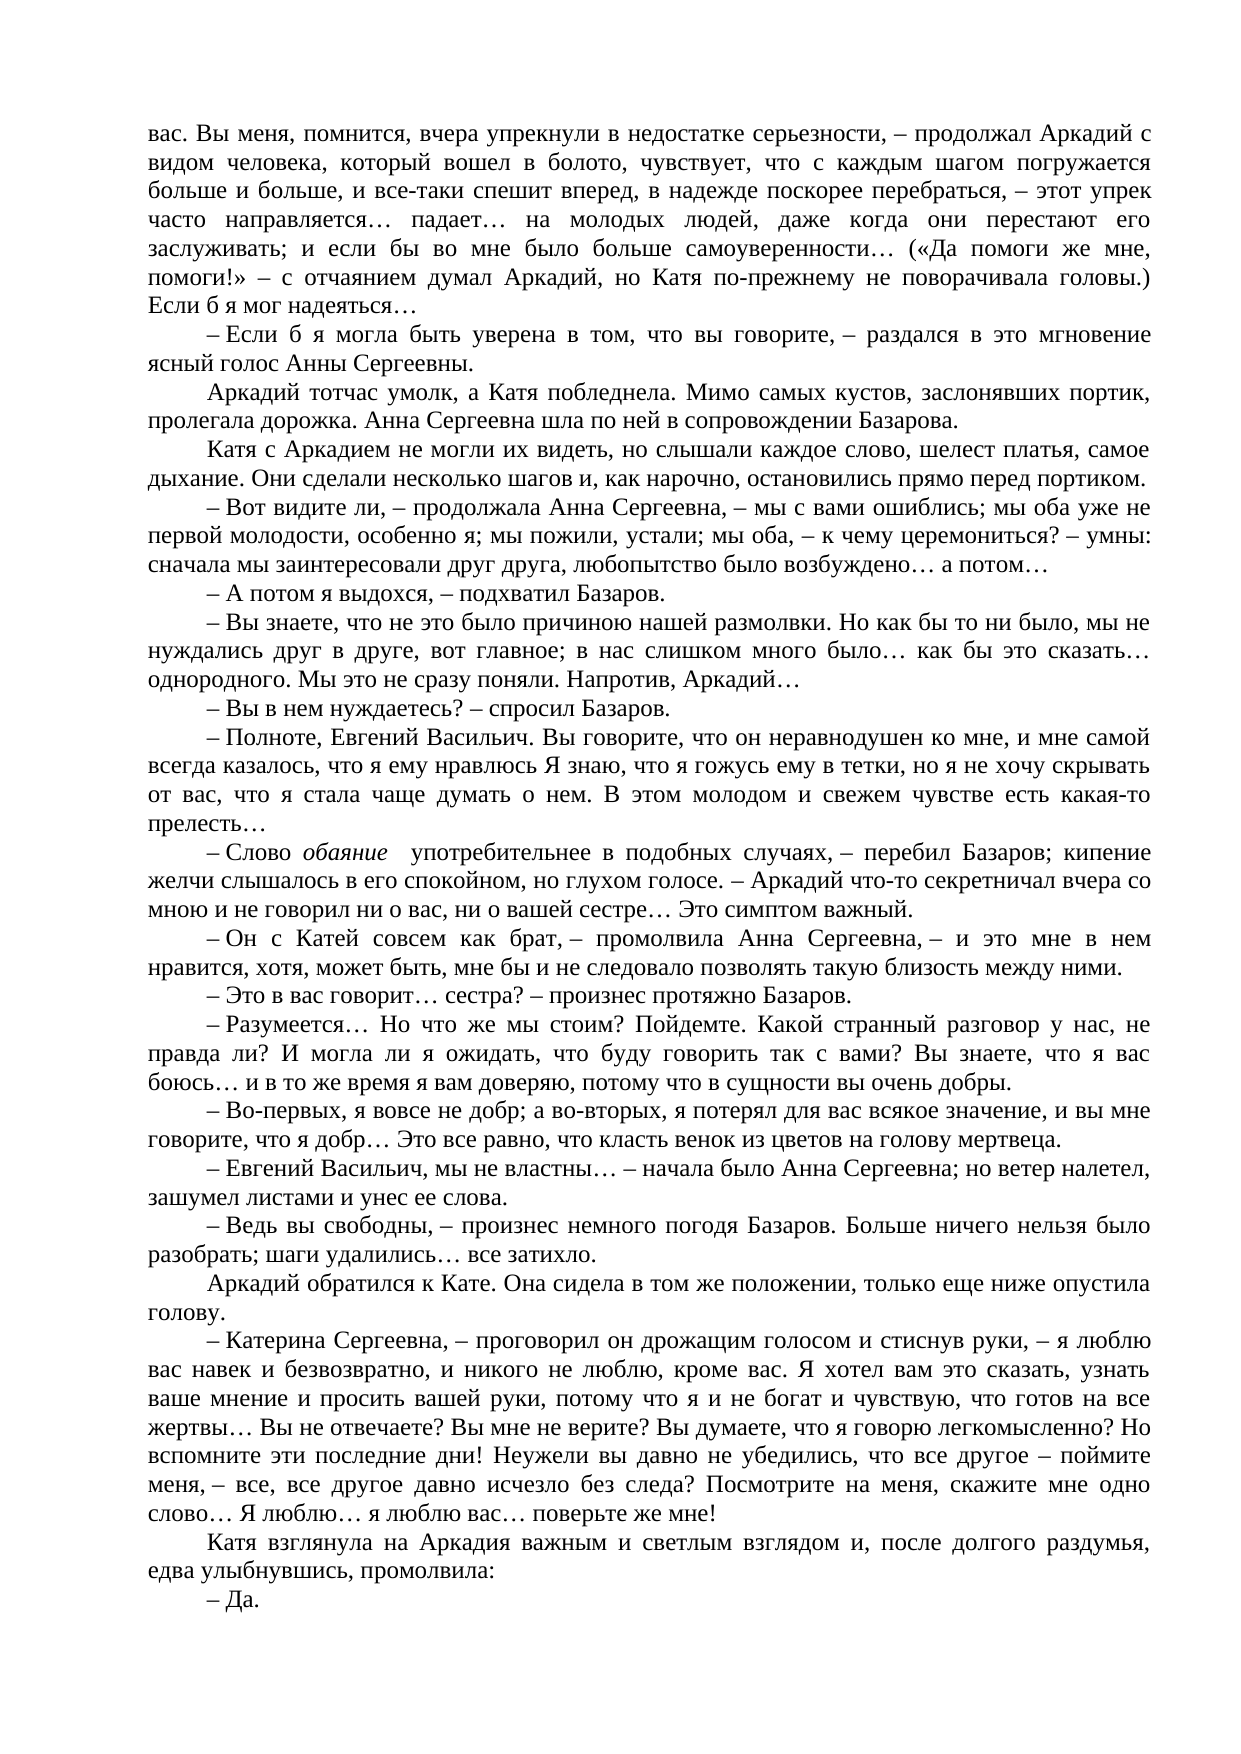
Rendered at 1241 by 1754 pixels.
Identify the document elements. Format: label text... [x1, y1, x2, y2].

text Катя взглянула на Аркадия важным и светлым взглядом и, после долгого раздумья, едва улыбнувшись, промолвила: [148, 1527, 1152, 1584]
text – Во-первых, я вовсе не добр; а во-вторых, я потерял для вас всякое значение, и вы мне говорите, что я добр… Это все равно, что класть венок из цветов на голову мертвеца. [148, 1096, 1152, 1153]
text – Это в вас говорит… сестра? – произнес протяжно Базаров. [148, 981, 1152, 1009]
text – Вы в нем нуждаетесь? – спросил Базаров. [148, 693, 1152, 722]
text – Да. [148, 1584, 1152, 1613]
text Катя с Аркадием не могли их видеть, но слышали каждое слово, шелест платья, самое дыхание. Они сделали несколько шагов и, как нарочно, остановились прямо перед портиком. [148, 434, 1152, 492]
text – Он с Катей совсем как брат, – промолвила Анна Сергеевна, – и это мне в нем нравится, хотя, может быть, мне бы и не следовало позволять такую близость между ними. [148, 923, 1152, 981]
text – А потом я выдохся, – подхватил Базаров. [148, 578, 1152, 607]
text – Вот видите ли, – продолжала Анна Сергеевна, – мы с вами ошиблись; мы оба уже не первой молодости, особенно я; мы пожили, устали; мы оба, – к чему церемониться? – умны: сначала мы заинтересовали друг друга, любопытство было возбуждено… а потом… [148, 492, 1152, 578]
text – Если б я могла быть уверена в том, что вы говорите, – раздался в это мгновение ясный голос Анны Сергеевны. [148, 319, 1152, 377]
text – Вы знаете, что не это было причиною нашей размолвки. Но как бы то ни было, мы не нуждались друг в друге, вот главное; в нас слишком много было… как бы это сказать… однородного. Мы это не сразу поняли. Напротив, Аркадий… [148, 607, 1152, 693]
text Аркадий обратился к Кате. Она сидела в том же положении, только еще ниже опустила голову. [148, 1268, 1152, 1326]
text – Разумеется… Но что же мы стоим? Пойдемте. Какой странный разговор у нас, не правда ли? И могла ли я ожидать, что буду говорить так с вами? Вы знаете, что я вас боюсь… и в то же время я вам доверяю, потому что в сущности вы очень добры. [148, 1009, 1152, 1096]
text – Слово обаяние употребительнее в подобных случаях, – перебил Базаров; кипение желчи слышалось в его спокойном, но глухом голосе. – Аркадий что-то секретничал вчера со мною и не говорил ни о вас, ни о вашей сестре… Это симптом важный. [148, 837, 1152, 923]
text – Ведь вы свободны, – произнес немного погодя Базаров. Больше ничего нельзя было разобрать; шаги удалились… все затихло. [148, 1211, 1152, 1268]
text – Евгений Васильич, мы не властны… – начала было Анна Сергеевна; но ветер налетел, зашумел листами и унес ее слова. [148, 1153, 1152, 1211]
text Аркадий тотчас умолк, а Катя побледнела. Мимо самых кустов, заслонявших портик, пролегала дорожка. Анна Сергеевна шла по ней в сопровождении Базарова. [148, 377, 1152, 434]
text вас. Вы меня, помнится, вчера упрекнули в недостатке серьезности, – продолжал Аркадий с видом человека, который вошел в болото, чувствует, что с каждым шагом погружается больше и больше, и все-таки спешит вперед, в надежде поскорее перебраться, – этот упрек часто направляется… падает… на молодых людей, даже когда они перестают его заслуживать; и если бы во мне было больше самоуверенности… («Да помоги же мне, помоги!» – с отчаянием думал Аркадий, но Катя по-прежнему не поворачивала головы.) Если б я мог надеяться… [148, 118, 1152, 319]
text – Катерина Сергеевна, – проговорил он дрожащим голосом и стиснув руки, – я люблю вас навек и безвозвратно, и никого не люблю, кроме вас. Я хотел вам это сказать, узнать ваше мнение и просить вашей руки, потому что я и не богат и чувствую, что готов на все жертвы… Вы не отвечаете? Вы мне не верите? Вы думаете, что я говорю легкомысленно? Но вспомните эти последние дни! Неужели вы давно не убедились, что все другое – поймите меня, – все, все другое давно исчезло без следа? Посмотрите на меня, скажите мне одно слово… Я люблю… я люблю вас… поверьте же мне! [148, 1326, 1152, 1527]
text – Полноте, Евгений Васильич. Вы говорите, что он неравнодушен ко мне, и мне самой всегда казалось, что я ему нравлюсь Я знаю, что я гожусь ему в тетки, но я не хочу скрывать от вас, что я стала чаще думать о нем. В этом молодом и свежем чувстве есть какая-то прелесть… [148, 722, 1152, 837]
